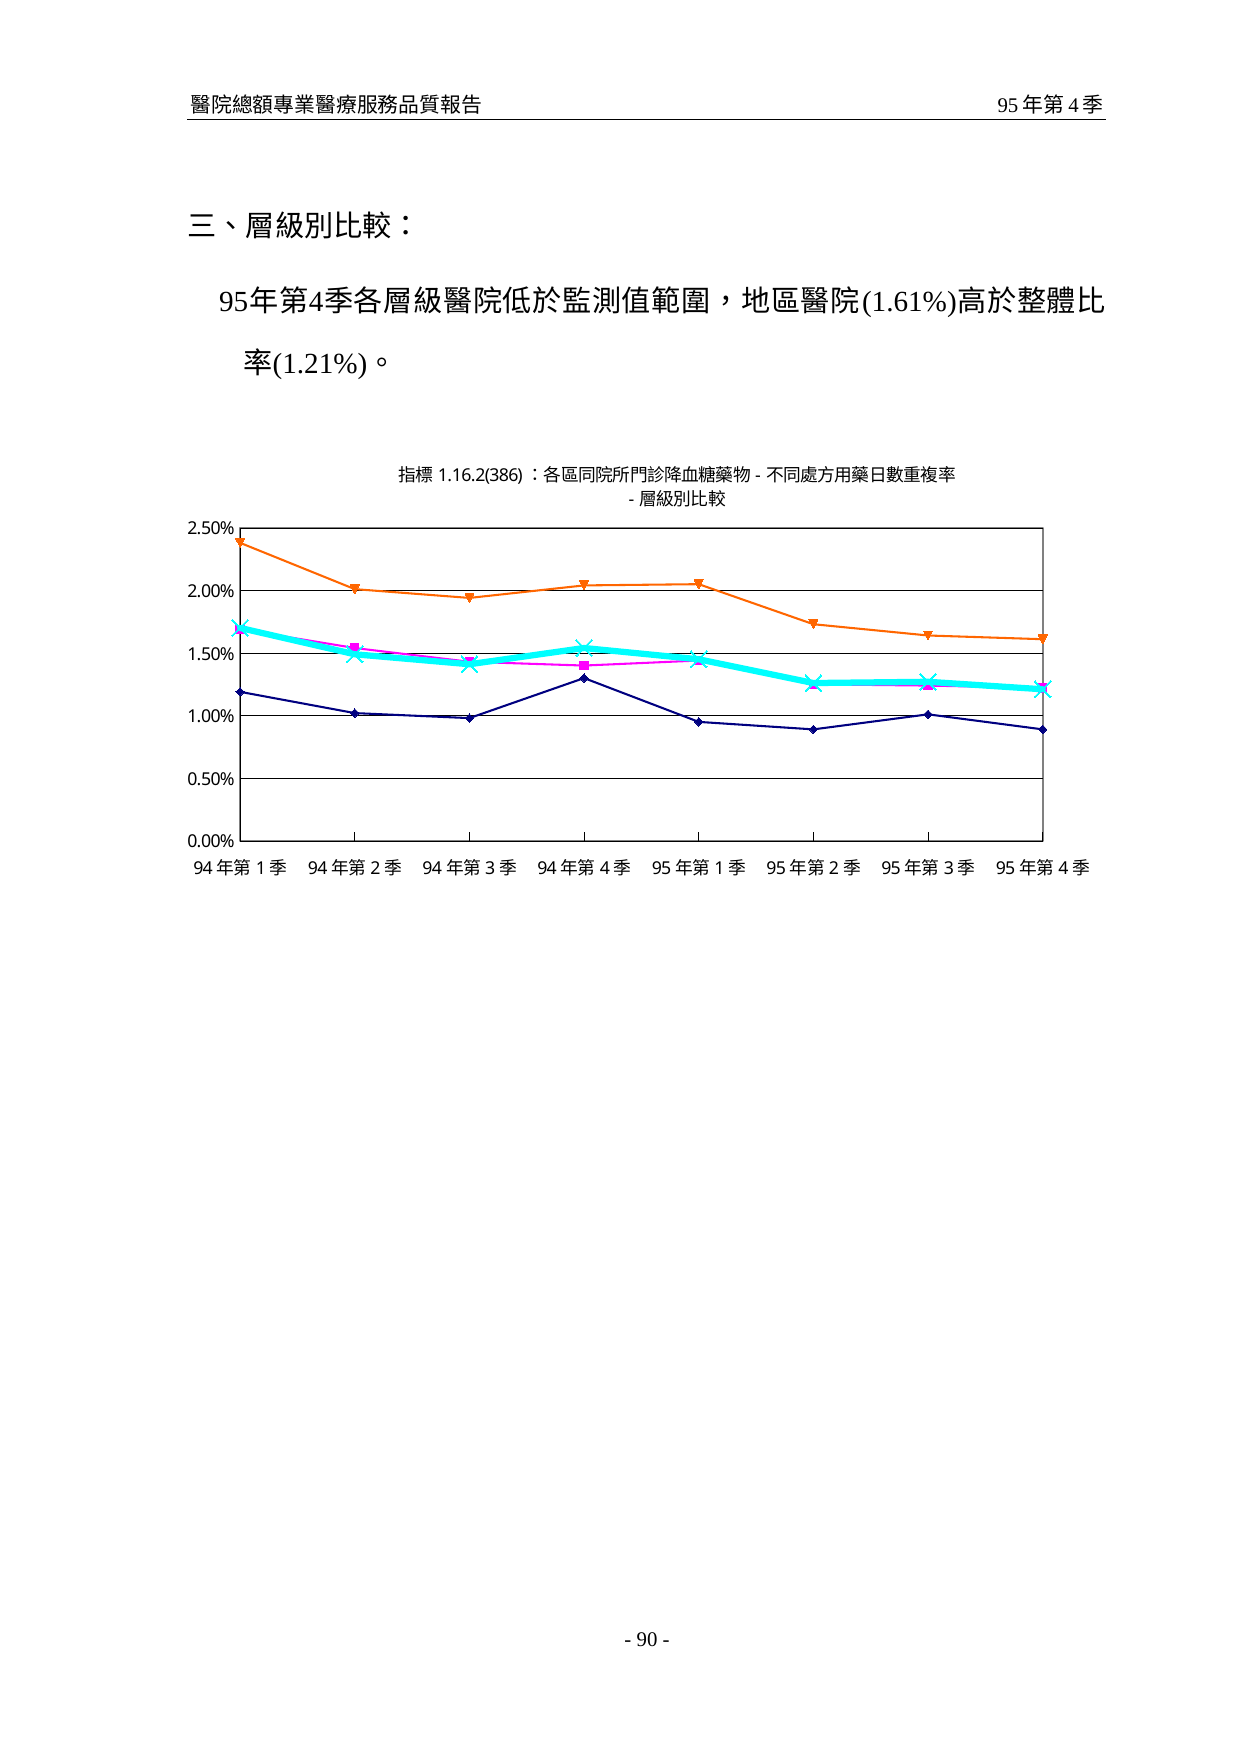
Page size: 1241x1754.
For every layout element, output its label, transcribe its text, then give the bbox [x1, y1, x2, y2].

text 三、層級別比較： [187, 182, 1106, 244]
text 95年第4季各層級醫院低於監測值範圍，地區醫院(1.61%)高於整體比率(1.21%)。 [187, 257, 1106, 382]
